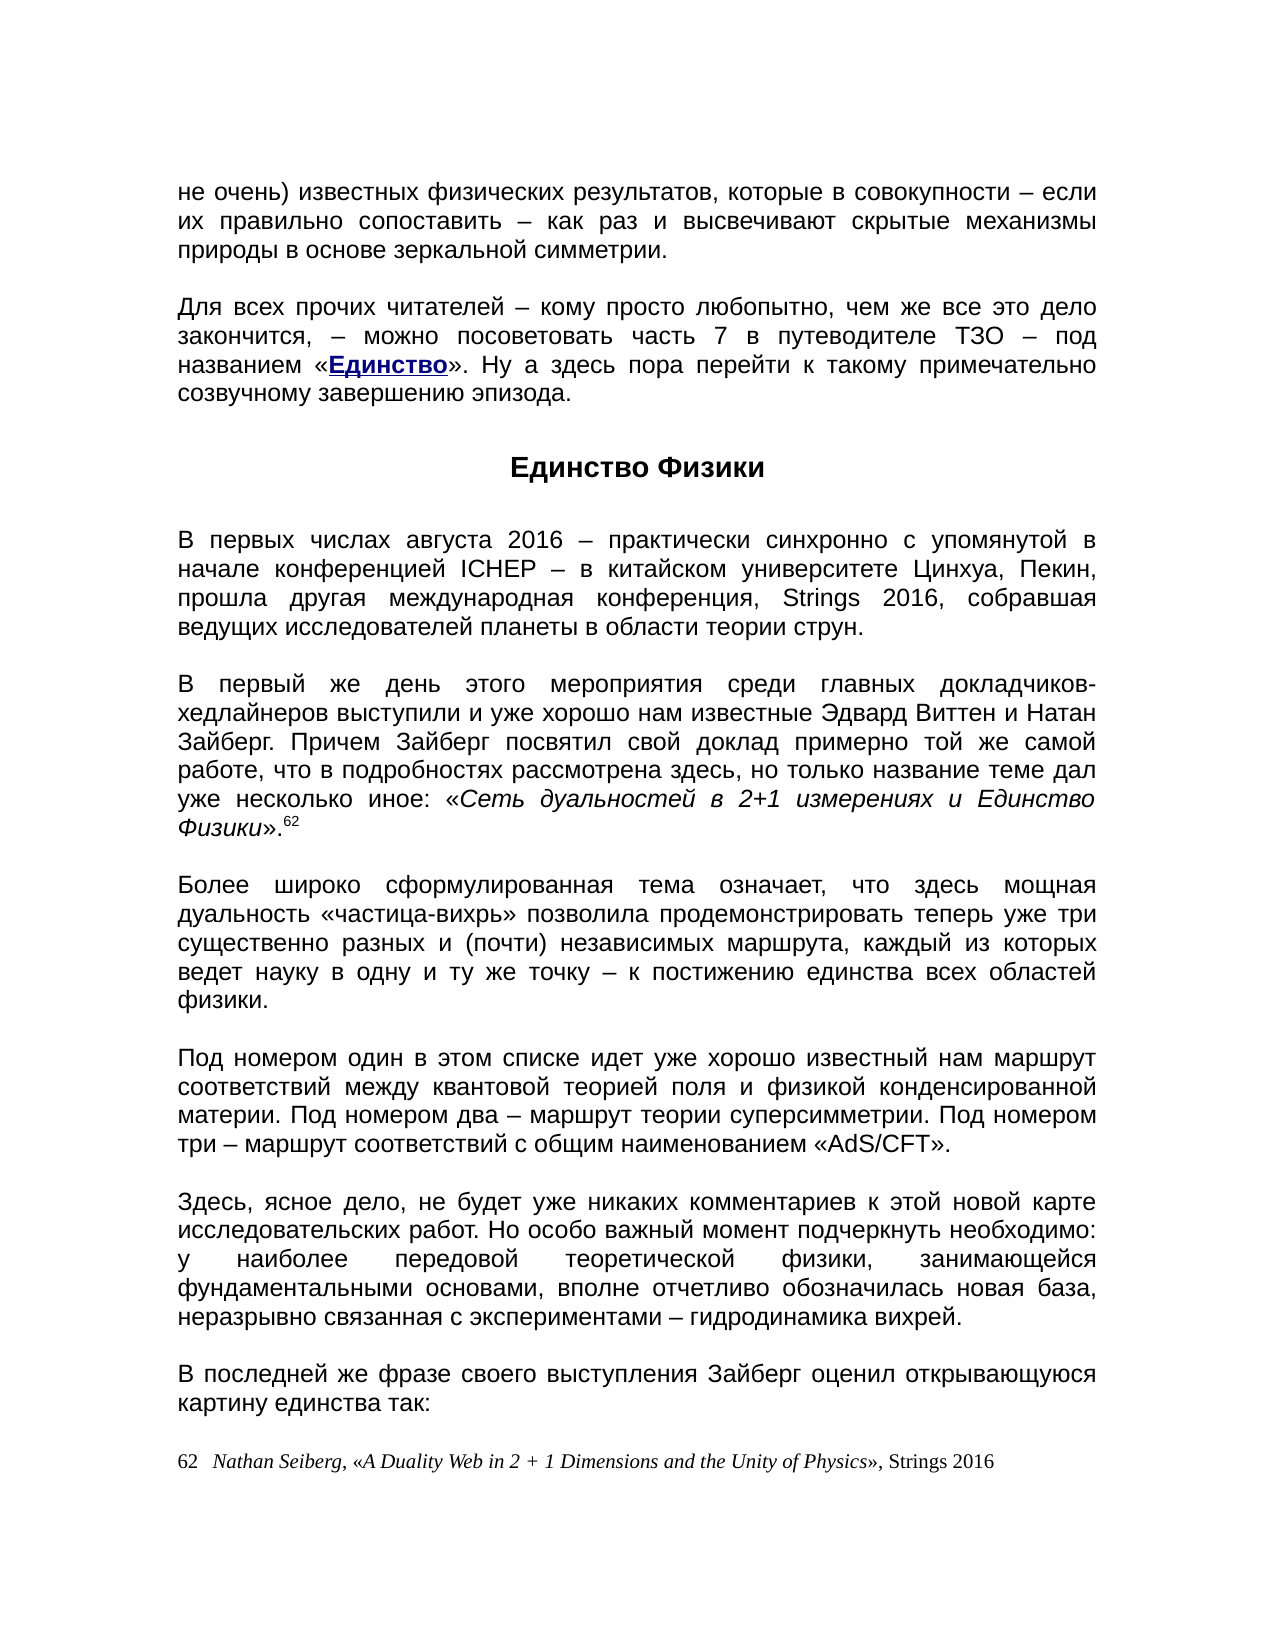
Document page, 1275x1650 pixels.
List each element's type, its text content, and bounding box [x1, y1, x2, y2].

text В первый же день этого мероприятия среди главных докладчиков-хедлайнеров выступили и уже хорошо нам известные Эдвард Виттен и Натан Зайберг. Причем Зайберг посвятил свой доклад примерно той же самой работе, что в подробностях рассмотрена здесь, но только название теме дал уже несколько иное: «Сеть дуальностей в 2+1 измерениях и Единство Физики». [177, 669, 1098, 842]
text Для всех прочих читателей – кому просто любопытно, чем же все это дело закончится, – можно посоветовать часть 7 в путеводителе ТЗО – под названием «Единство». Ну а здесь пора перейти к такому примечательно созвучному завершению эпизода. [177, 292, 1098, 407]
subtitle Единство Физики [177, 451, 1098, 484]
text Под номером один в этом списке идет уже хорошо известный нам маршрут соответствий между квантовой теорией поля и физикой конденсированной материи. Под номером два – маршрут теории суперсимметрии. Под номером три – маршрут соответствий с общим наименованием «AdS/CFT». [177, 1043, 1098, 1158]
text В первых числах августа 2016 – практически синхронно с упомянутой в начале конференцией ICHEP – в китайском университете Цинхуа, Пекин, прошла другая международная конференция, Strings 2016, собравшая ведущих исследователей планеты в области теории струн. [177, 525, 1098, 640]
text Здесь, ясное дело, не будет уже никаких комментариев к этой новой карте исследовательских работ. Но особо важный момент подчеркнуть необходимо: у наиболее передовой теоретической физики, занимающейся фундаментальными основами, вполне отчетливо обозначилась новая база, неразрывно связанная с экспериментами – гидродинамика вихрей. [177, 1187, 1098, 1330]
text В последней же фразе своего выступления Зайберг оценил открывающуюся картину единства так: [177, 1359, 1098, 1417]
text не очень) известных физических результатов, которые в совокупности – если их правильно сопоставить – как раз и высвечивают скрытые механизмы природы в основе зеркальной симметрии. [177, 177, 1098, 263]
text Более широко сформулированная тема означает, что здесь мощная дуальность «частица-вихрь» позволила продемонстрировать теперь уже три существенно разных и (почти) независимых маршрута, каждый из которых ведет науку в одну и ту же точку – к постижению единства всех областей физики. [177, 870, 1098, 1014]
text Nathan Seiberg, «A Duality Web in 2 + 1 Dimensions and the Unity of Physics», Strings 2016 [177, 1449, 1098, 1473]
